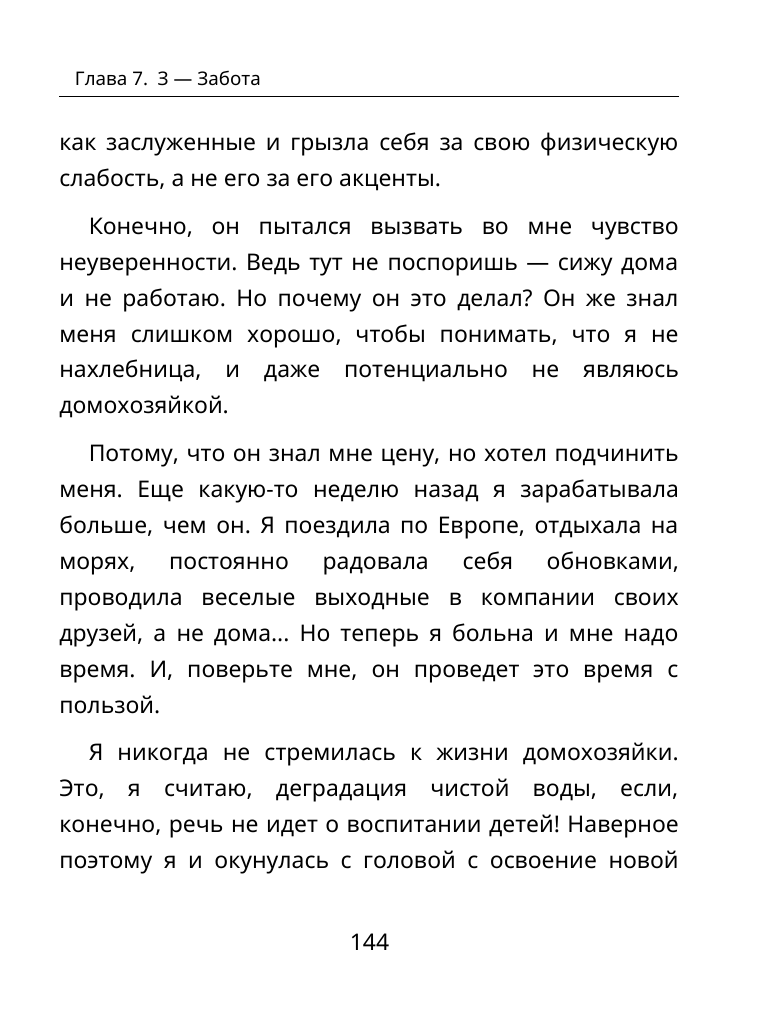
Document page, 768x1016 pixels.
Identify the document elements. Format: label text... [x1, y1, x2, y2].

text Я никогда не стремилась к жизни домохозяйки. Это, я считаю, деградация чистой воды, если, конечно, речь не идет о воспитании детей! Наверное поэтому я и окунулась с головой с освоение новой [59, 736, 679, 875]
text Потому, что он знал мне цену, но хотел подчинить меня. Еще какую-то неделю назад я зарабатывала больше, чем он. Я поездила по Европе, отдыхала на морях, постоянно радовала себя обновками, проводила веселые выходные в компании своих друзей, а не дома... Но теперь я больна и мне надо время. И, поверьте мне, он проведет это время с пользой. [59, 437, 679, 720]
text как заслуженные и грызла себя за свою физическую слабость, а не его за его акценты. [59, 126, 679, 193]
text Конечно, он пытался вызвать во мне чувство неуверенности. Ведь тут не поспоришь — сижу дома и не работаю. Но почему он это делал? Он же знал меня слишком хорошо, чтобы понимать, что я не нахлебница, и даже потенциально не являюсь домохозяйкой. [59, 210, 679, 421]
